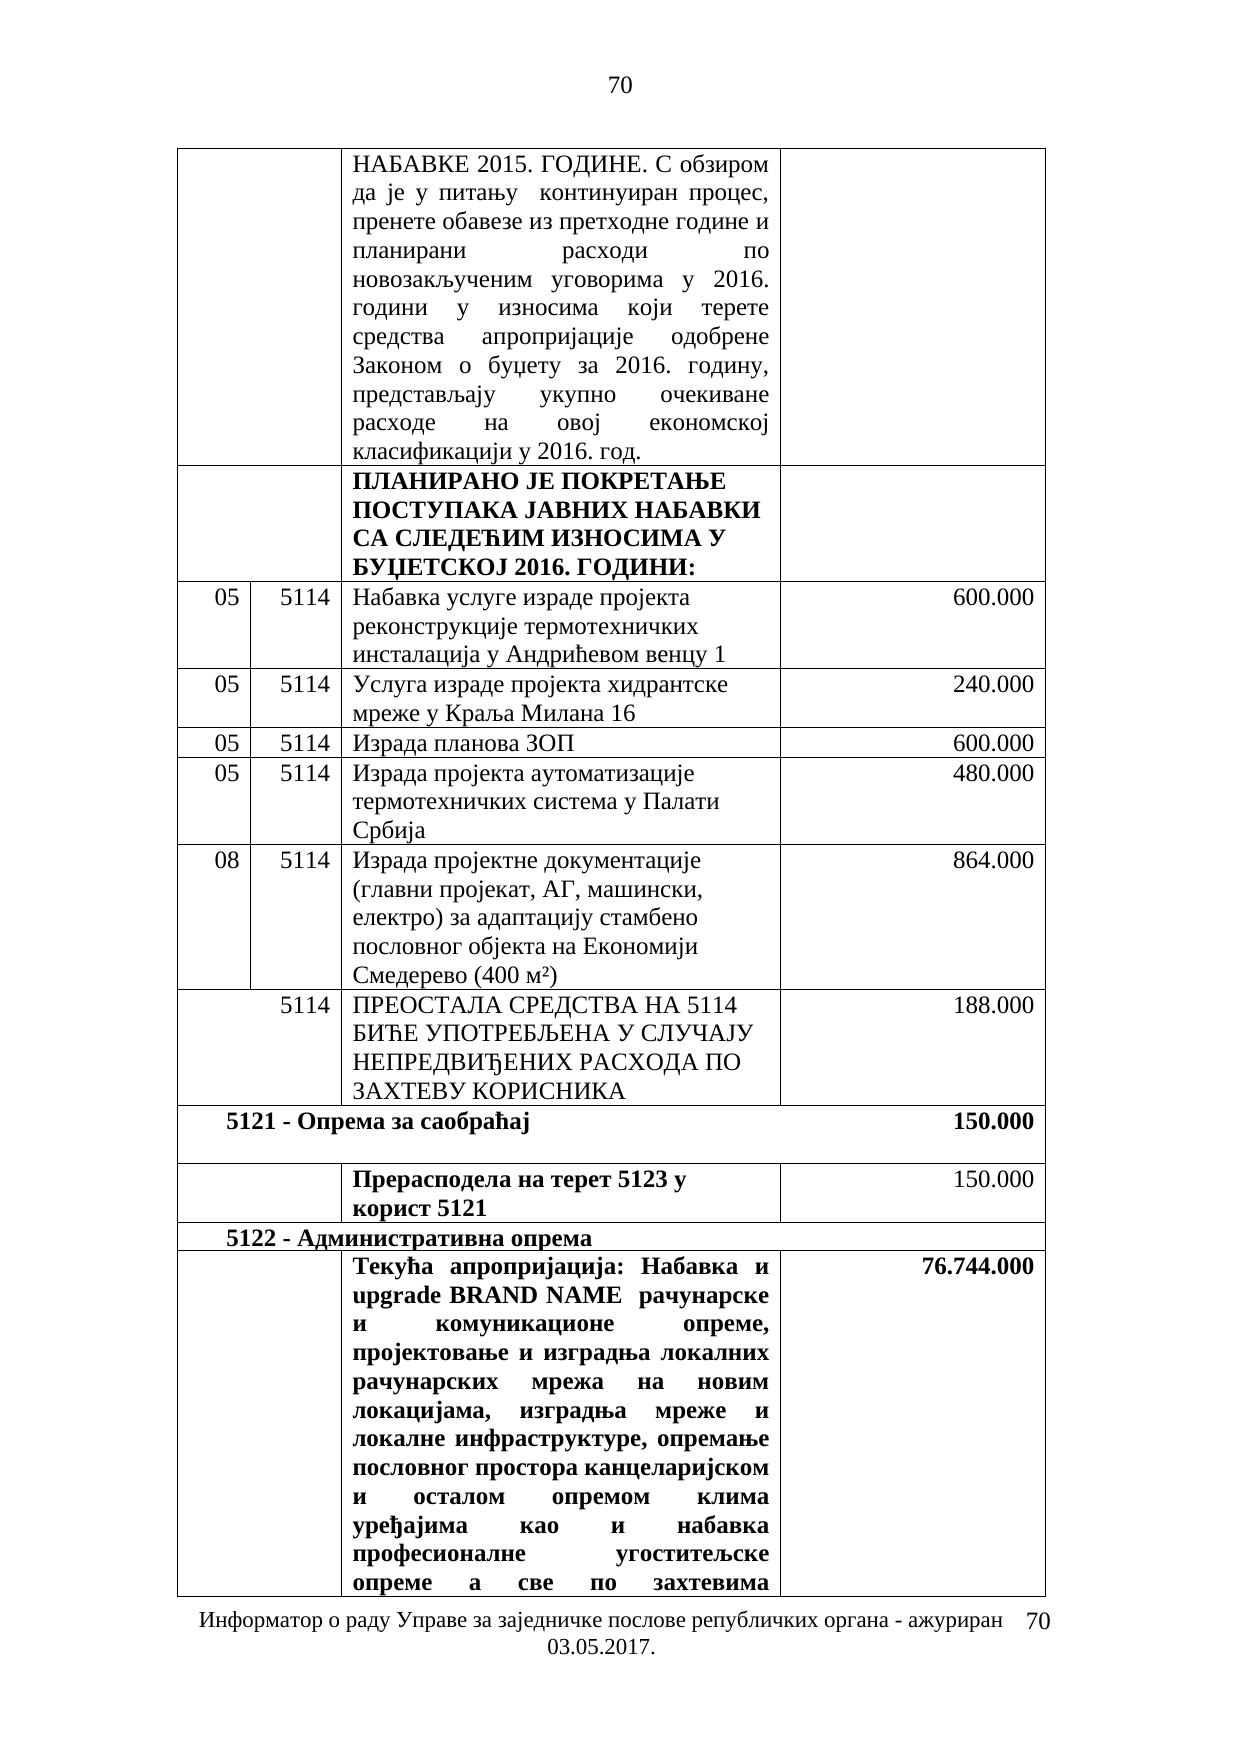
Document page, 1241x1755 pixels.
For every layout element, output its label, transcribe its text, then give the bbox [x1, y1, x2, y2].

table_cell 5114 [251, 845, 341, 989]
table_cell 5114 [251, 669, 341, 727]
table_cell [178, 1164, 341, 1222]
table_cell [178, 149, 341, 465]
table_cell 05 [178, 669, 250, 727]
table_cell [178, 466, 341, 581]
table_cell Израда пројектне документације (главни пројекат, АГ, машински, електро) за адаптацију стамбено пословног објекта на Економији Смедерево (400 м²) [342, 845, 780, 989]
table_cell Израда планова ЗОП [342, 728, 780, 757]
table_cell 150.000 [781, 1164, 1045, 1222]
table_cell 5121 - Опрема за саобраћај 150.000 [178, 1106, 1045, 1163]
table_cell 76.744.000 [781, 1251, 1045, 1596]
table_cell 600.000 [781, 728, 1045, 757]
table_cell Израда пројекта аутоматизације термотехничких система у Палати Србија [342, 758, 780, 844]
table_cell Прерасподела на терет 5123 у корист 5121 [342, 1164, 780, 1222]
table_cell [781, 466, 1045, 581]
table_cell Текућа апропријација: Набавка и upgrade BRAND NAME рачунарске и комуникационе опреме, пројектовање и изградња локалних рачунарских мрежа на новим локацијама, изградња мреже и локалне инфраструктуре, опремање пословног простора канцеларијском и осталом опремом клима уређајима као и набавка професионалне угоститељске опреме а све по захтевима [342, 1251, 780, 1596]
table_cell 240.000 [781, 669, 1045, 727]
table_cell 188.000 [781, 990, 1045, 1105]
table_cell 05 [178, 582, 250, 668]
table_cell 05 [178, 728, 250, 757]
table_cell 05 [178, 758, 250, 844]
table_cell НАБАВКЕ 2015. ГОДИНЕ. С обзиром да је у питању континуиран процес, пренете обавезе из претходне године и планирани расходи по новозакљученим уговорима у 2016. години у износима који терете средства апропријације одобрене Законом о буџету за 2016. годину, представљају укупно очекиване расходе на овој економској класификацији у 2016. год. [342, 149, 780, 465]
table_cell Набавка услуге израде пројекта реконструкције термотехничких инсталација у Андрићевом венцу 1 [342, 582, 780, 668]
table_cell 5114 [251, 728, 341, 757]
table_cell ПРЕОСТАЛА СРЕДСТВА НА 5114 БИЋЕ УПОТРЕБЉЕНА У СЛУЧАЈУ НЕПРЕДВИЂЕНИХ РАСХОДА ПО ЗАХТЕВУ КОРИСНИКА [342, 990, 780, 1105]
table_cell 5122 - Административна опрема [178, 1223, 1045, 1250]
table_cell 5114 [251, 582, 341, 668]
table_cell 08 [178, 845, 250, 989]
table_cell 864.000 [781, 845, 1045, 989]
table_cell 600.000 [781, 582, 1045, 668]
table_cell 480.000 [781, 758, 1045, 844]
table_cell [781, 149, 1045, 465]
table_cell 5114 [251, 758, 341, 844]
table_cell [178, 1251, 341, 1596]
table_cell Услуга израде пројекта хидрантске мреже у Краља Милана 16 [342, 669, 780, 727]
table_cell ПЛАНИРАНО ЈЕ ПОКРЕТАЊЕ ПОСТУПАКА ЈАВНИХ НАБАВКИ СА СЛЕДЕЋИМ ИЗНОСИМА У БУЏЕТСКОЈ 2016. ГОДИНИ: [342, 466, 780, 581]
table_cell 5114 [178, 990, 341, 1105]
